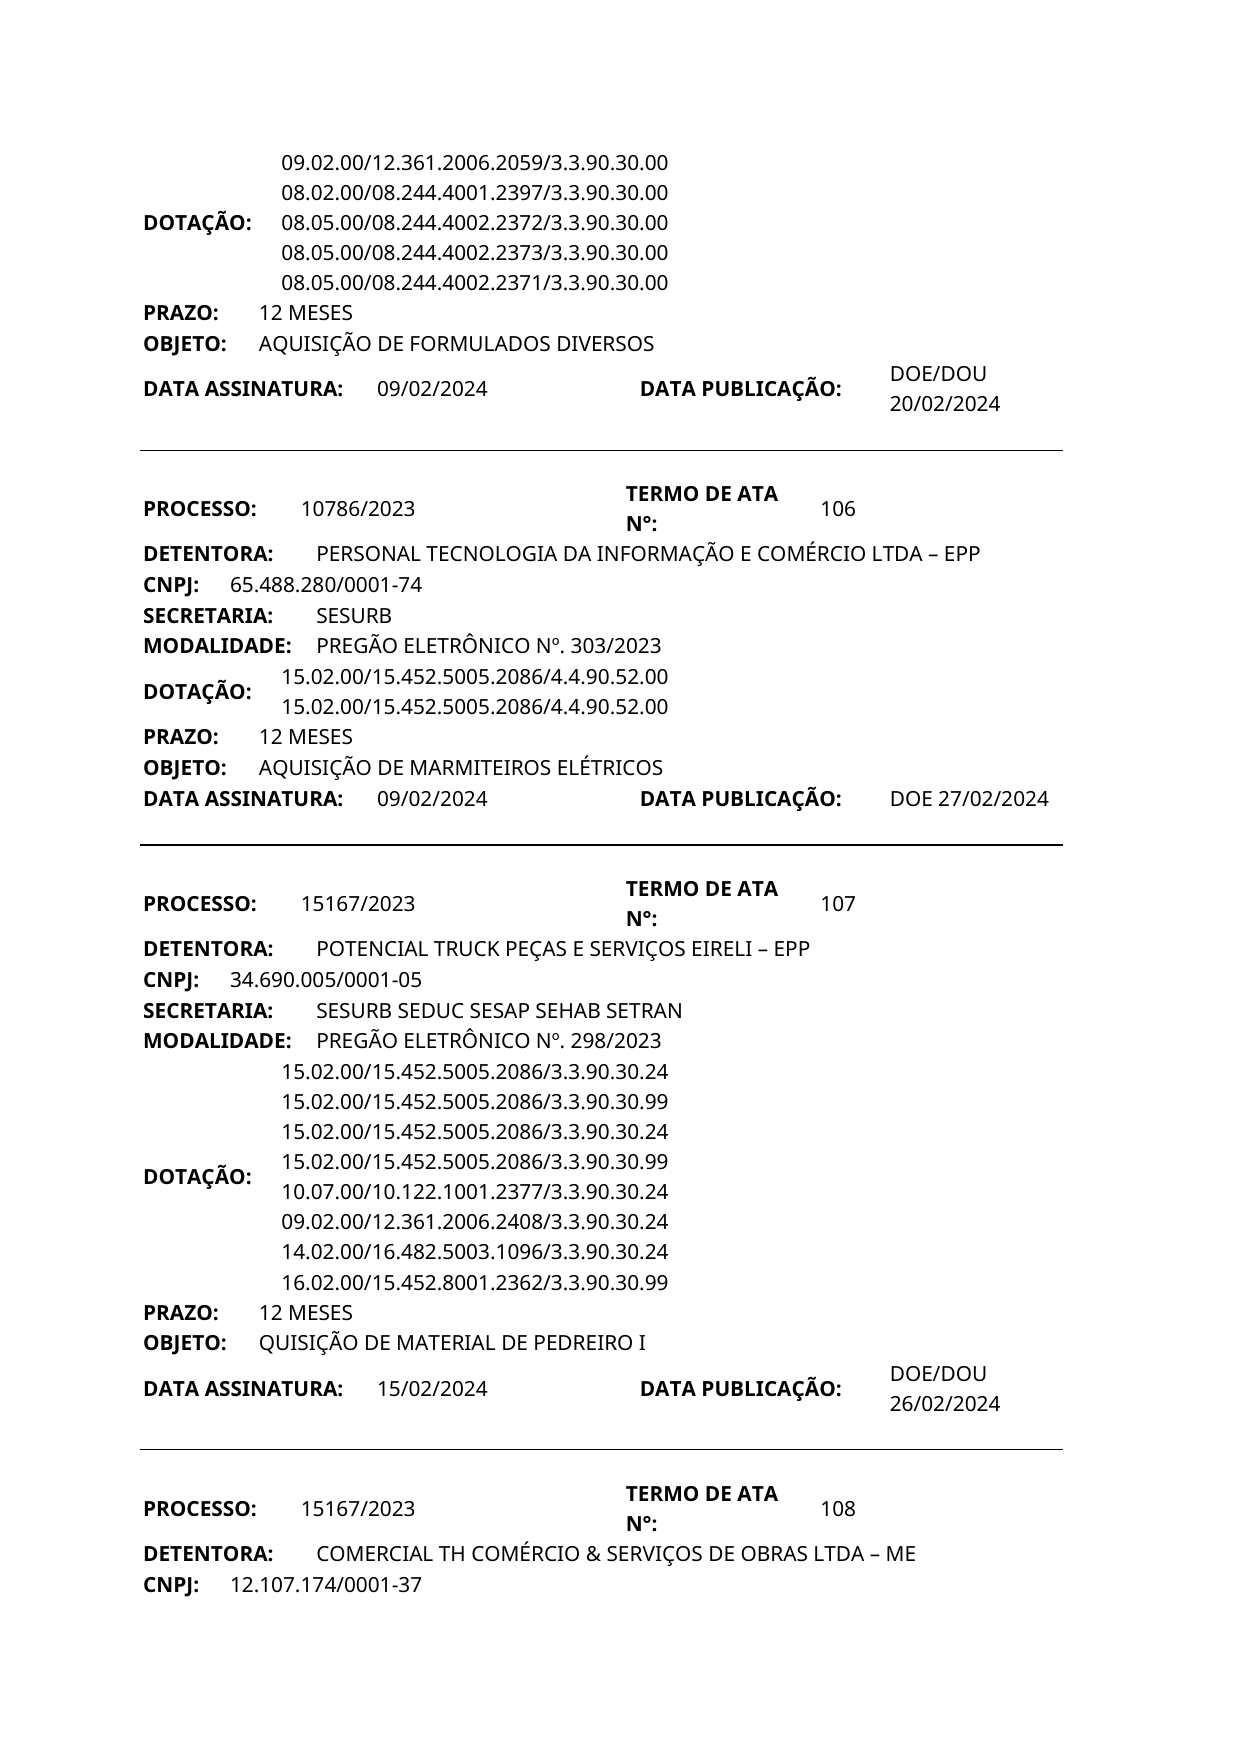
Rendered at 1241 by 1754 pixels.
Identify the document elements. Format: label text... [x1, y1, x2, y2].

table_cell CNPJ: [136, 570, 222, 601]
table_cell AQUISIÇÃO DE FORMULADOS DIVERSOS [251, 329, 1104, 359]
table_cell 09.02.00/12.361.2006.2059/3.3.90.30.00 08.02.00/08.244.4001.2397/3.3.90.30.00 08.05.00/08.244.4002.2372/3.3.90.30.00 08.05.00/08.244.4002.2373/3.3.90.30.00 08.05.00/08.244.4002.2371/3.3.90.30.00 [274, 148, 1104, 298]
table_header 15167/2023 [293, 1479, 618, 1539]
table_cell 12 meses [251, 722, 1104, 753]
table_cell CNPJ: [136, 1569, 222, 1600]
table_cell SECRETARIA: [136, 601, 309, 631]
table_cell 09/02/2024 [370, 359, 632, 419]
table_cell DOTAÇÃO: [136, 1057, 274, 1297]
table_cell doe 27/02/2024 [882, 783, 1104, 814]
table_cell DETENTORA: [136, 934, 309, 965]
table_header PROCESSO: [136, 1479, 293, 1539]
table_cell DATA ASSINATURA: [136, 359, 369, 419]
table_header 108 [813, 1479, 1104, 1539]
table_header 106 [813, 479, 1104, 539]
table_cell PRAZO: [136, 1298, 251, 1328]
table_cell 34.690.005/0001-05 [223, 965, 1104, 995]
table_cell 15/02/2024 [370, 1359, 632, 1419]
table_cell doe/dou 26/02/2024 [882, 1359, 1104, 1419]
table_header TERMO DE ATA N°: [618, 874, 813, 934]
table_cell DATA PUBLICAÇÃO: [632, 783, 882, 814]
table_header PROCESSO: [136, 479, 293, 539]
table_cell PRAZO: [136, 298, 251, 328]
table_cell PREGÃO ELETRÔNICO Nº. 303/2023 [309, 631, 1104, 662]
table_cell DATA ASSINATURA: [136, 1359, 369, 1419]
table_cell sesurb [309, 601, 1104, 631]
table_cell MODALIDADE: [136, 631, 309, 662]
table_cell DETENTORA: [136, 539, 309, 570]
table_header PROCESSO: [136, 874, 293, 934]
table_cell PERSONAL TECNOLOGIA DA INFORMAÇÃO E COMÉRCIO LTDA – EPP [309, 539, 1104, 570]
table_cell 15.02.00/15.452.5005.2086/3.3.90.30.24 15.02.00/15.452.5005.2086/3.3.90.30.99 15.02.00/15.452.5005.2086/3.3.90.30.24 15.02.00/15.452.5005.2086/3.3.90.30.99 10.07.00/10.122.1001.2377/3.3.90.30.24 09.02.00/12.361.2006.2408/3.3.90.30.24 14.02.00/16.482.5003.1096/3.3.90.30.24 16.02.00/15.452.8001.2362/3.3.90.30.99 [274, 1057, 1104, 1297]
table_cell 12 meses [251, 1298, 1104, 1328]
table_cell OBJETO: [136, 1328, 251, 1359]
table_cell DATA PUBLICAÇÃO: [632, 1359, 882, 1419]
table_cell MODALIDADE: [136, 1026, 309, 1057]
table_cell SECRETARIA: [136, 995, 309, 1026]
table_cell DATA ASSINATURA: [136, 783, 369, 814]
table_cell 15.02.00/15.452.5005.2086/4.4.90.52.00 15.02.00/15.452.5005.2086/4.4.90.52.00 [274, 662, 1104, 722]
table_cell COMERCIAL TH COMÉRCIO & SERVIÇOS DE OBRAS LTDA – ME [309, 1539, 1104, 1569]
table_header TERMO DE ATA N°: [618, 479, 813, 539]
table_cell 09/02/2024 [370, 783, 632, 814]
table_cell DOTAÇÃO: [136, 148, 274, 298]
table_cell DOTAÇÃO: [136, 662, 274, 722]
table_header TERMO DE ATA N°: [618, 1479, 813, 1539]
table_cell PREGÃO ELETRÔNICO Nº. 298/2023 [309, 1026, 1104, 1057]
table_cell OBJETO: [136, 329, 251, 359]
table_cell 12.107.174/0001-37 [223, 1569, 1104, 1600]
table_cell AQUISIÇÃO DE MARMITEIROS ELÉTRICOS [251, 753, 1104, 783]
table_header 15167/2023 [293, 874, 618, 934]
table_cell 12 MESES [251, 298, 1104, 328]
table_cell CNPJ: [136, 965, 222, 995]
table_cell OBJETO: [136, 753, 251, 783]
table_cell DETENTORA: [136, 1539, 309, 1569]
table_cell POTENCIAL TRUCK PEÇAS E SERVIÇOS EIRELI – EPP [309, 934, 1104, 965]
table_cell DATA PUBLICAÇÃO: [632, 359, 882, 419]
table_header 107 [813, 874, 1104, 934]
table_header 10786/2023 [293, 479, 618, 539]
table_cell QUISIÇÃO DE MATERIAL DE PEDREIRO I [251, 1328, 1104, 1359]
table_cell PRAZO: [136, 722, 251, 753]
table_cell 65.488.280/0001-74 [223, 570, 1104, 601]
table_cell sesurb seduc sesap sehab setran [309, 995, 1104, 1026]
table_cell DOE/DOU 20/02/2024 [882, 359, 1104, 419]
